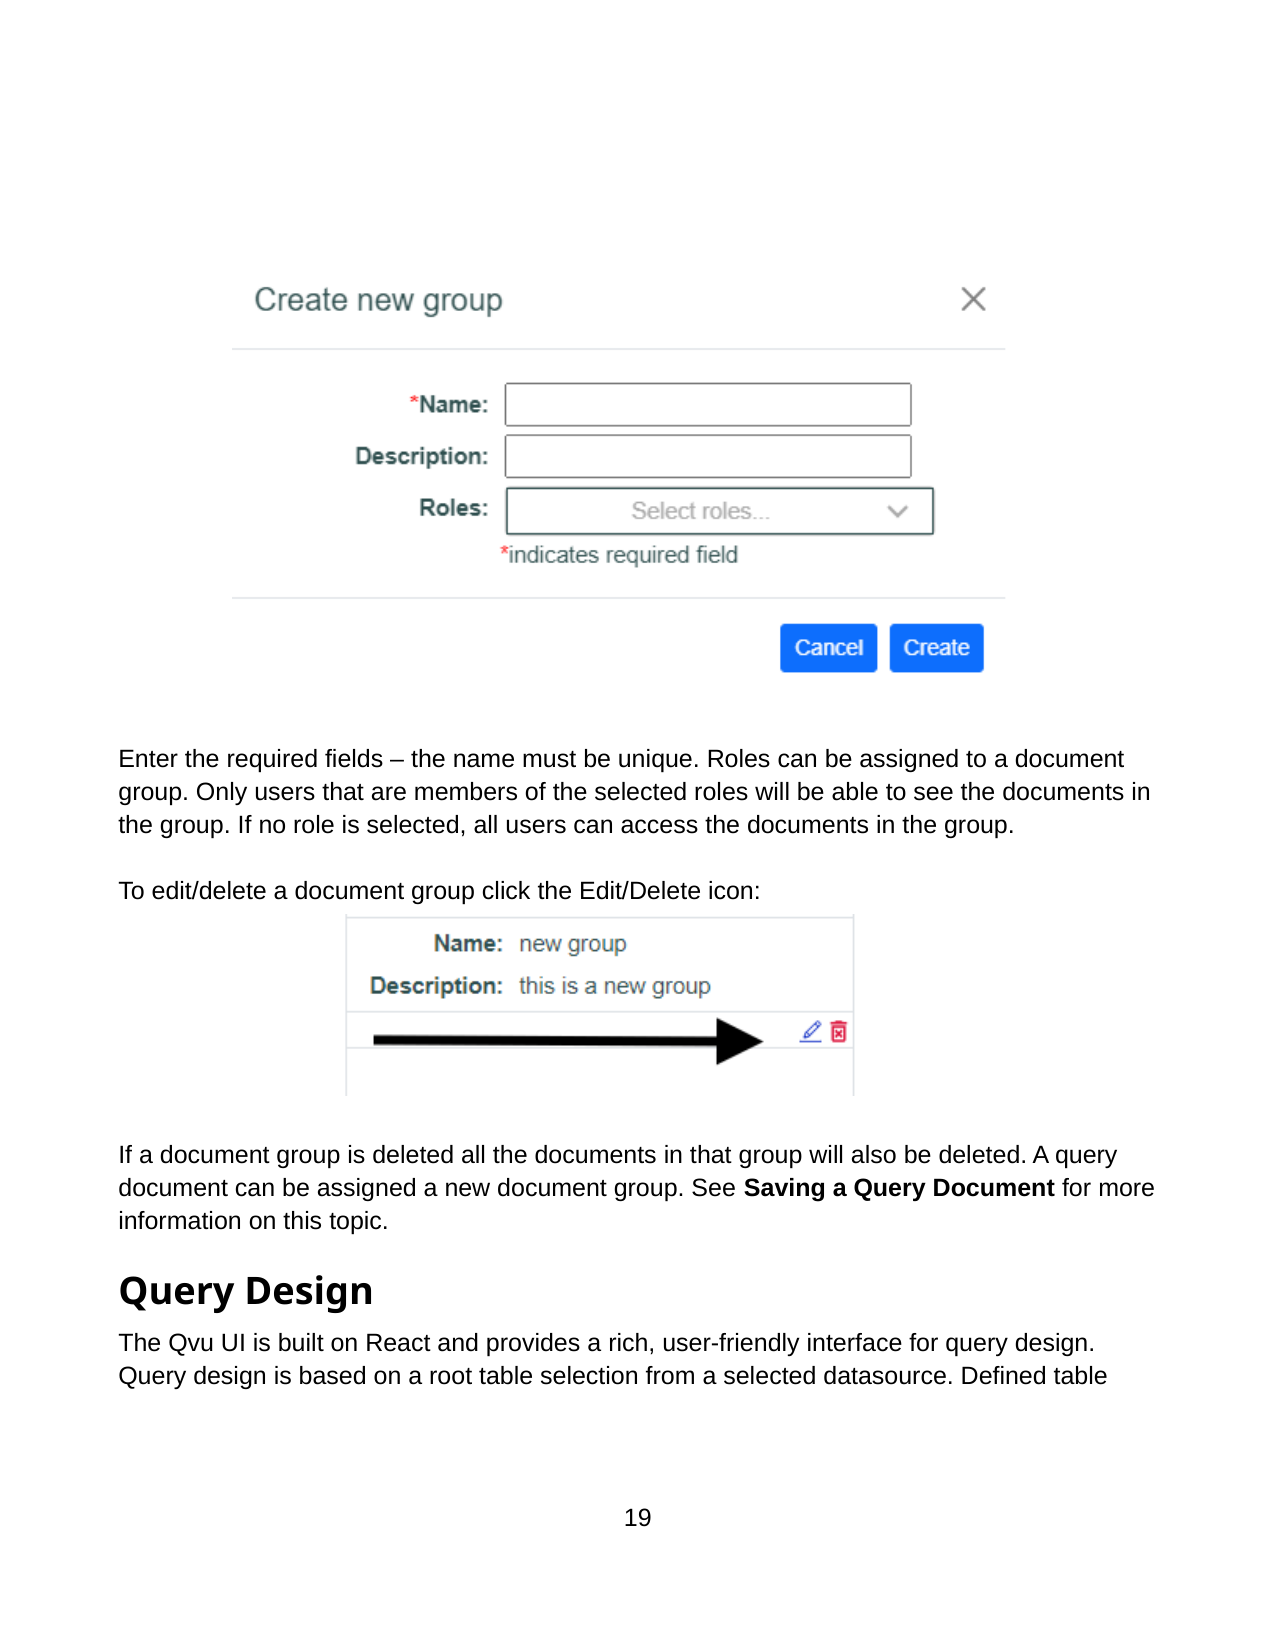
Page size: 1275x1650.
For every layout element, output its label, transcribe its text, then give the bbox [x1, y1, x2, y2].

text If a document group is deleted all the documents in that group will also be deleted. A query document can be assigned a new document group. See Saving a Query Document for more information on this topic. [118, 1140, 1157, 1235]
picture [232, 253, 1006, 693]
picture [341, 914, 875, 1096]
text The Qvu UI is built on React and provides a rich, user-friendly interface for query design. Query design is based on a root table selection from a selected datasource. Defined table [118, 1328, 1157, 1390]
text Enter the required fields – the name must be unique. Roles can be assigned to a document group. Only users that are members of the selected roles will be able to see the documents in the group. If no role is selected, all users can access the documents in the group. [118, 744, 1157, 838]
text To edit/delete a document group click the Edit/Delete icon: [118, 876, 1157, 904]
subtitle Query Design [118, 1264, 1157, 1316]
